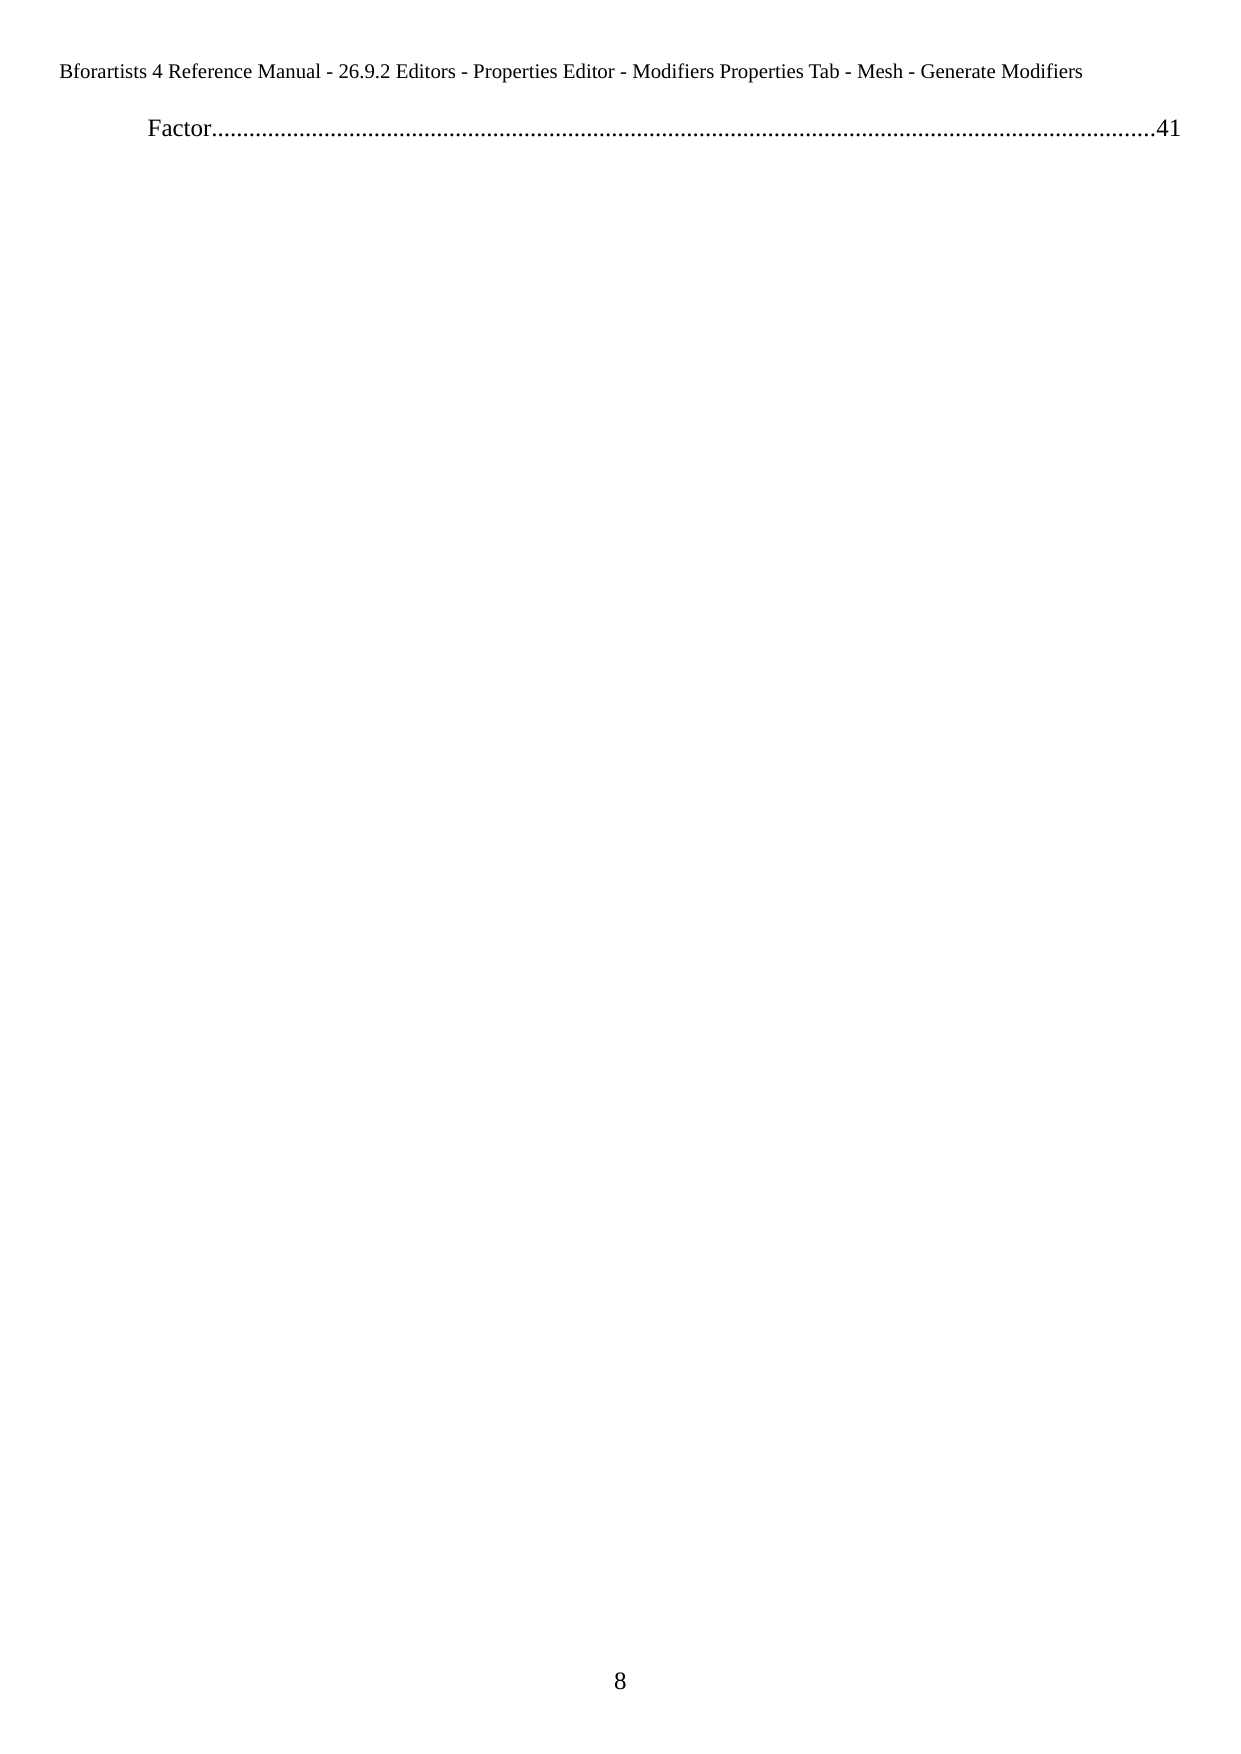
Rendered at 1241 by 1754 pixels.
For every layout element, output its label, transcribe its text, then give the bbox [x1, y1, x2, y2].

text Factor 41 [147, 113, 1181, 141]
